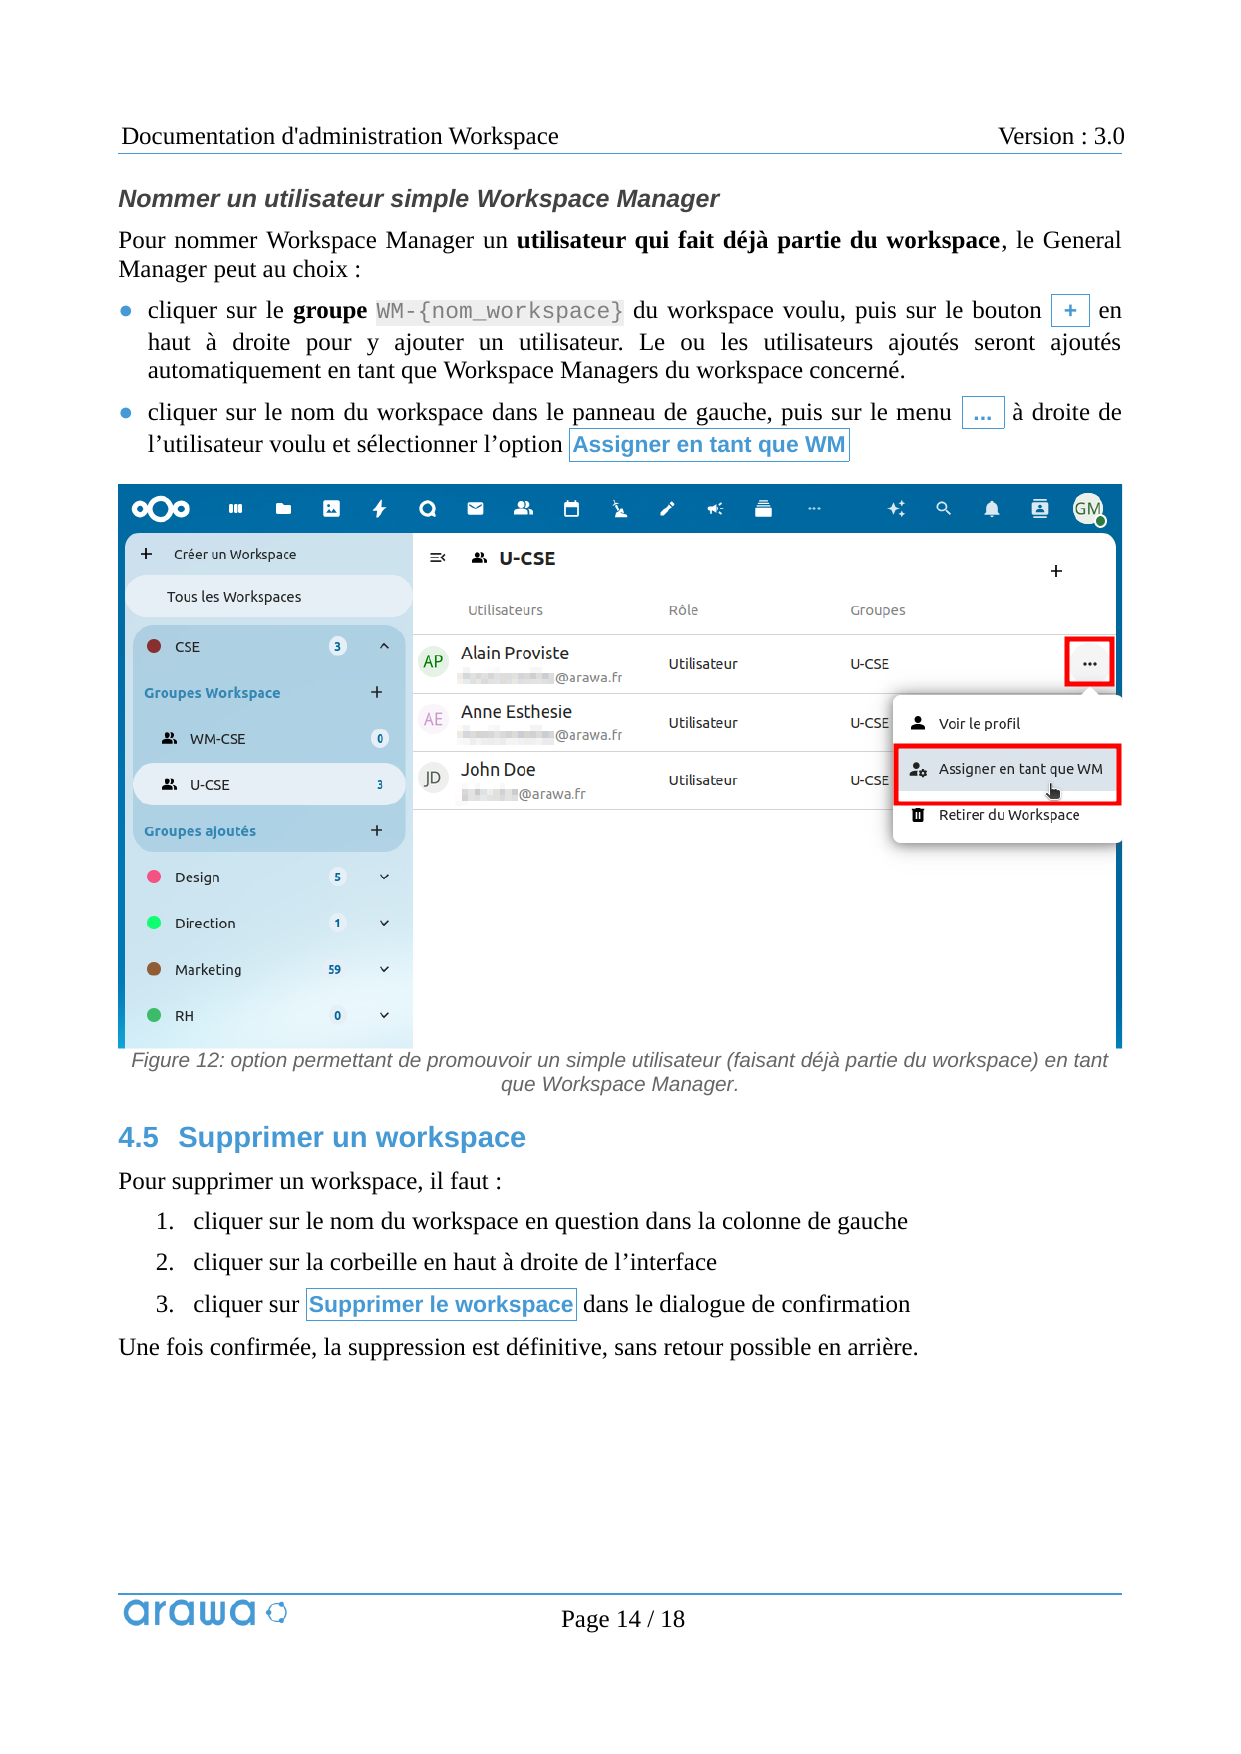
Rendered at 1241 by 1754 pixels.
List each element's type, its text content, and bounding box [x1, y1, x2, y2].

list cliquer sur le nom du workspace en question dans la colonne de gauche [156, 1206, 1122, 1235]
list dans le dialogue de confirmation [577, 1287, 1122, 1320]
subtitle Nommer un utilisateur simple Workspace Manager [118, 184, 1122, 212]
picture [277, 488, 288, 502]
list cliquer sur le groupe WM-{nom_workspace} du workspace voulu, puis sur le bouton + en haut à droite pour y ajouter un utilisateur. Le ou les utilisateurs ajoutés seront ajoutés automatiquement en tant que Workspace Managers du workspace concerné. [118, 294, 1122, 384]
picture [235, 500, 253, 512]
picture [118, 500, 127, 505]
list cliquer sur la corbeille en haut à droite de l’interface [156, 1247, 1122, 1276]
picture [375, 502, 383, 518]
text Pour supprimer un workspace, il faut : [118, 1166, 1122, 1195]
picture [118, 510, 127, 525]
picture [118, 484, 1123, 1049]
picture [420, 501, 435, 516]
list cliquer sur Supprimer le workspace [156, 1287, 576, 1320]
picture [906, 487, 913, 496]
picture [131, 491, 237, 525]
picture [298, 488, 315, 496]
list cliquer sur le nom du workspace dans le panneau de gauche, puis sur le menu ... à droite de l’utilisateur voulu et sélectionner l’option Assigner en tant que WM [118, 396, 1122, 461]
picture [324, 501, 339, 516]
picture [1012, 487, 1020, 495]
picture [383, 484, 395, 490]
text Pour nommer Workspace Manager un utilisateur qui fait déjà partie du workspace, le General Manager peut au choix : [118, 225, 1122, 282]
picture [121, 1597, 290, 1628]
text Figure 12: option permettant de promouvoir un simple utilisateur (faisant déjà partie du workspace) en tant que Workspace Manager. [118, 1049, 1122, 1096]
subtitle Supprimer un workspace [118, 1120, 1122, 1153]
text Une fois confirmée, la suppression est définitive, sans retour possible en arrière. [118, 1332, 1122, 1360]
picture [247, 489, 274, 499]
picture [947, 491, 960, 496]
picture [118, 484, 183, 489]
picture [277, 503, 290, 513]
